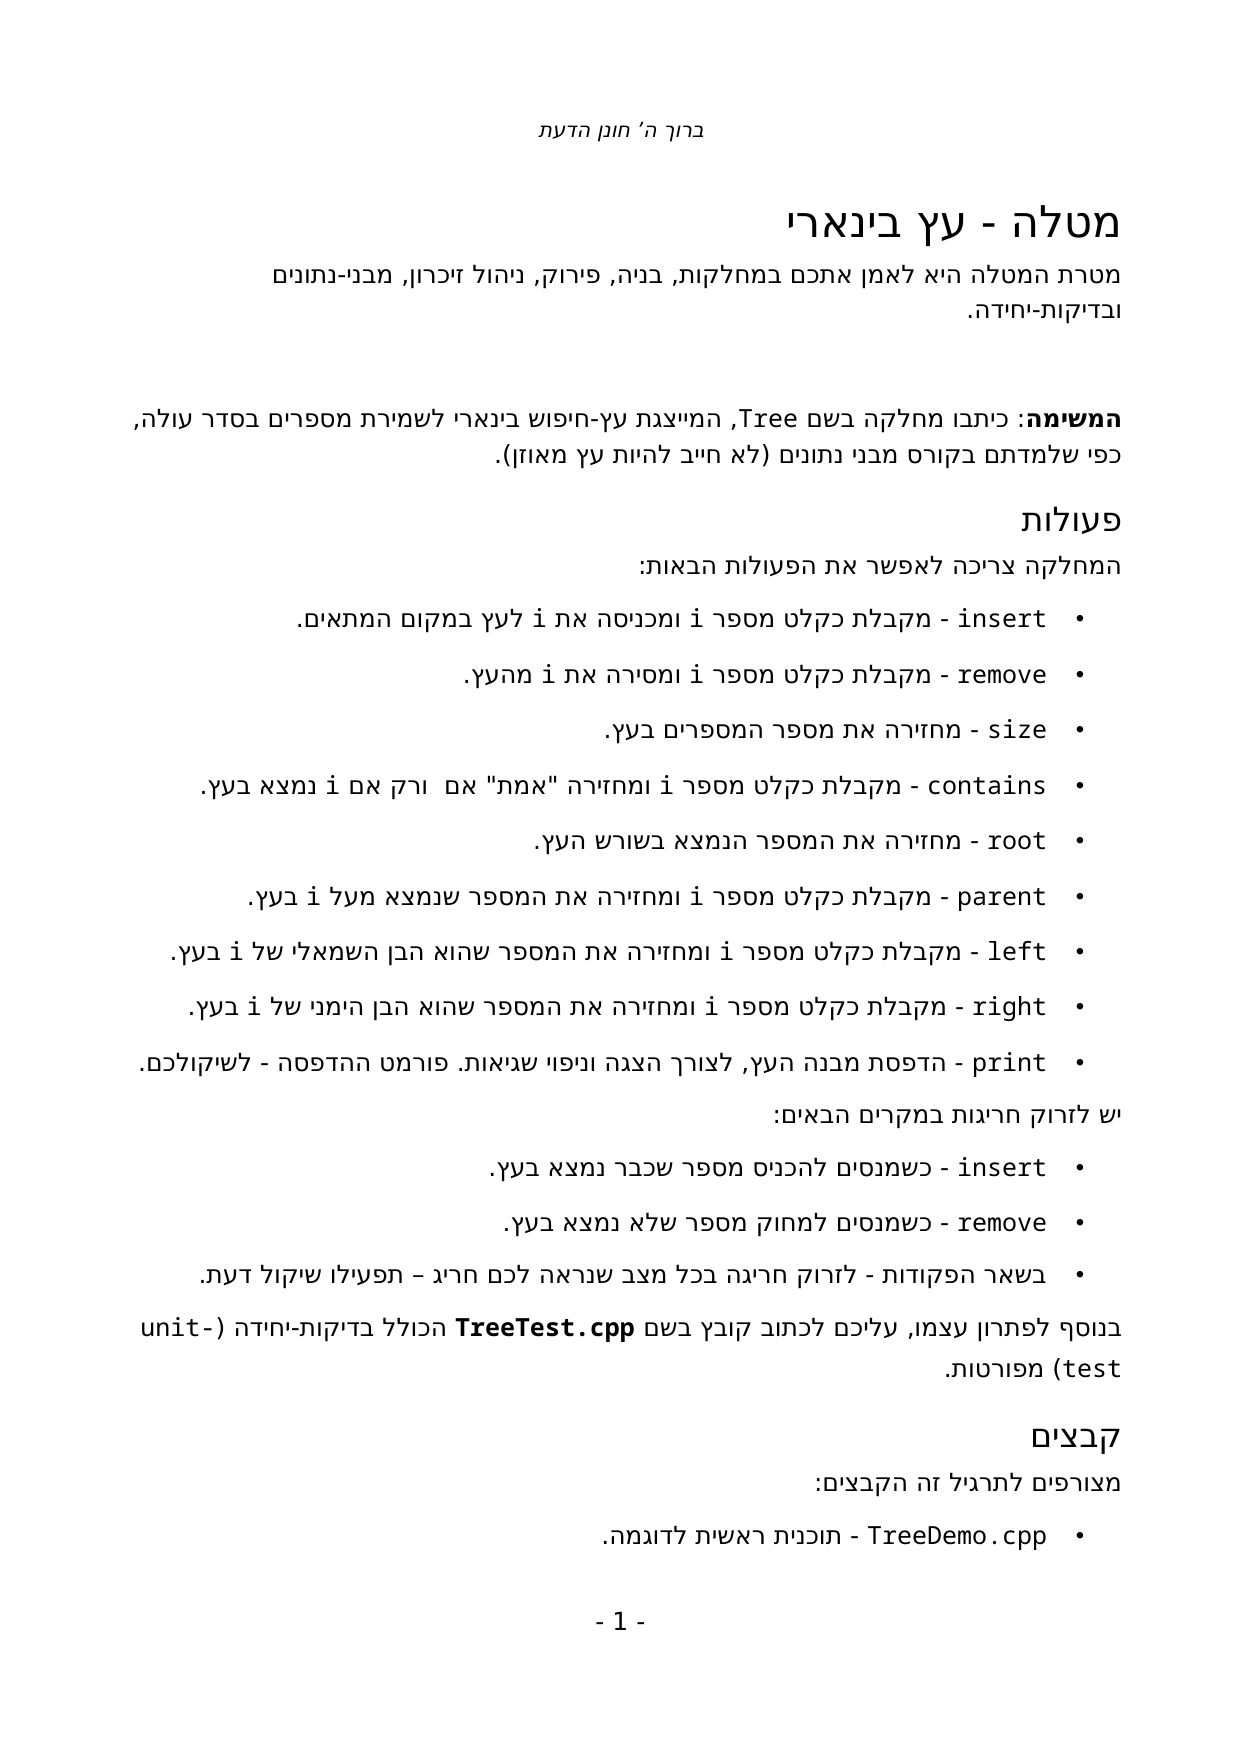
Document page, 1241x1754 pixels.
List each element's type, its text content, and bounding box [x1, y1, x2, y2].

list insert - כשמנסים להכניס מספר שכבר נמצא בעץ. [118, 1149, 1084, 1183]
text המחלקה צריכה לאפשר את הפעולות הבאות: [118, 552, 1122, 581]
list left - מקבלת כקלט מספר i ומחזירה את המספר שהוא הבן השמאלי של i בעץ. [118, 934, 1084, 968]
list size - מחזירה את מספר המספרים בעץ. [118, 712, 1084, 746]
list contains - מקבלת כקלט מספר i ומחזירה "אמת" אם ורק אם i נמצא בעץ. [118, 767, 1084, 801]
subtitle קבצים [118, 1417, 1122, 1455]
text המשימה: כיתבו מחלקה בשם Tree, המייצגת עץ-חיפוש בינארי לשמירת מספרים בסדר עולה, כפי שלמדתם בקורס מבני נתונים (לא חייב להיות עץ מאוזן). [118, 400, 1122, 469]
text יש לזרוק חריגות במקרים הבאים: [118, 1100, 1122, 1129]
list parent - מקבלת כקלט מספר i ומחזירה את המספר שנמצא מעל i בעץ. [118, 878, 1084, 912]
list right - מקבלת כקלט מספר i ומחזירה את המספר שהוא הבן הימני של i בעץ. [118, 989, 1084, 1023]
text מצורפים לתרגיל זה הקבצים: [118, 1468, 1122, 1497]
list remove - מקבלת כקלט מספר i ומסירה את i מהעץ. [118, 657, 1084, 691]
text בנוסף לפתרון עצמו, עליכם לכתוב קובץ בשם TreeTest.cpp הכולל בדיקות-יחידה (unit-test) מפורטות. [118, 1310, 1122, 1385]
subtitle פעולות [118, 500, 1122, 539]
list print - הדפסת מבנה העץ, לצורך הצגה וניפוי שגיאות. פורמט ההדפסה - לשיקולכם. [118, 1044, 1084, 1078]
list remove - כשמנסים למחוק מספר שלא נמצא בעץ. [118, 1205, 1084, 1239]
subtitle מטלה - עץ בינארי [118, 197, 1122, 248]
list בשאר הפקודות - לזרוק חריגה בכל מצב שנראה לכם חריג – תפעילו שיקול דעת. [118, 1260, 1084, 1289]
text מטרת המטלה היא לאמן אתכם במחלקות, בניה, פירוק, ניהול זיכרון, מבני-נתונים ובדיקות-יחידה. [118, 260, 1122, 324]
list root - מחזירה את המספר הנמצא בשורש העץ. [118, 823, 1084, 857]
list insert - מקבלת כקלט מספר i ומכניסה את i לעץ במקום המתאים. [118, 601, 1084, 635]
list TreeDemo.cpp - תוכנית ראשית לדוגמה. [118, 1517, 1084, 1552]
